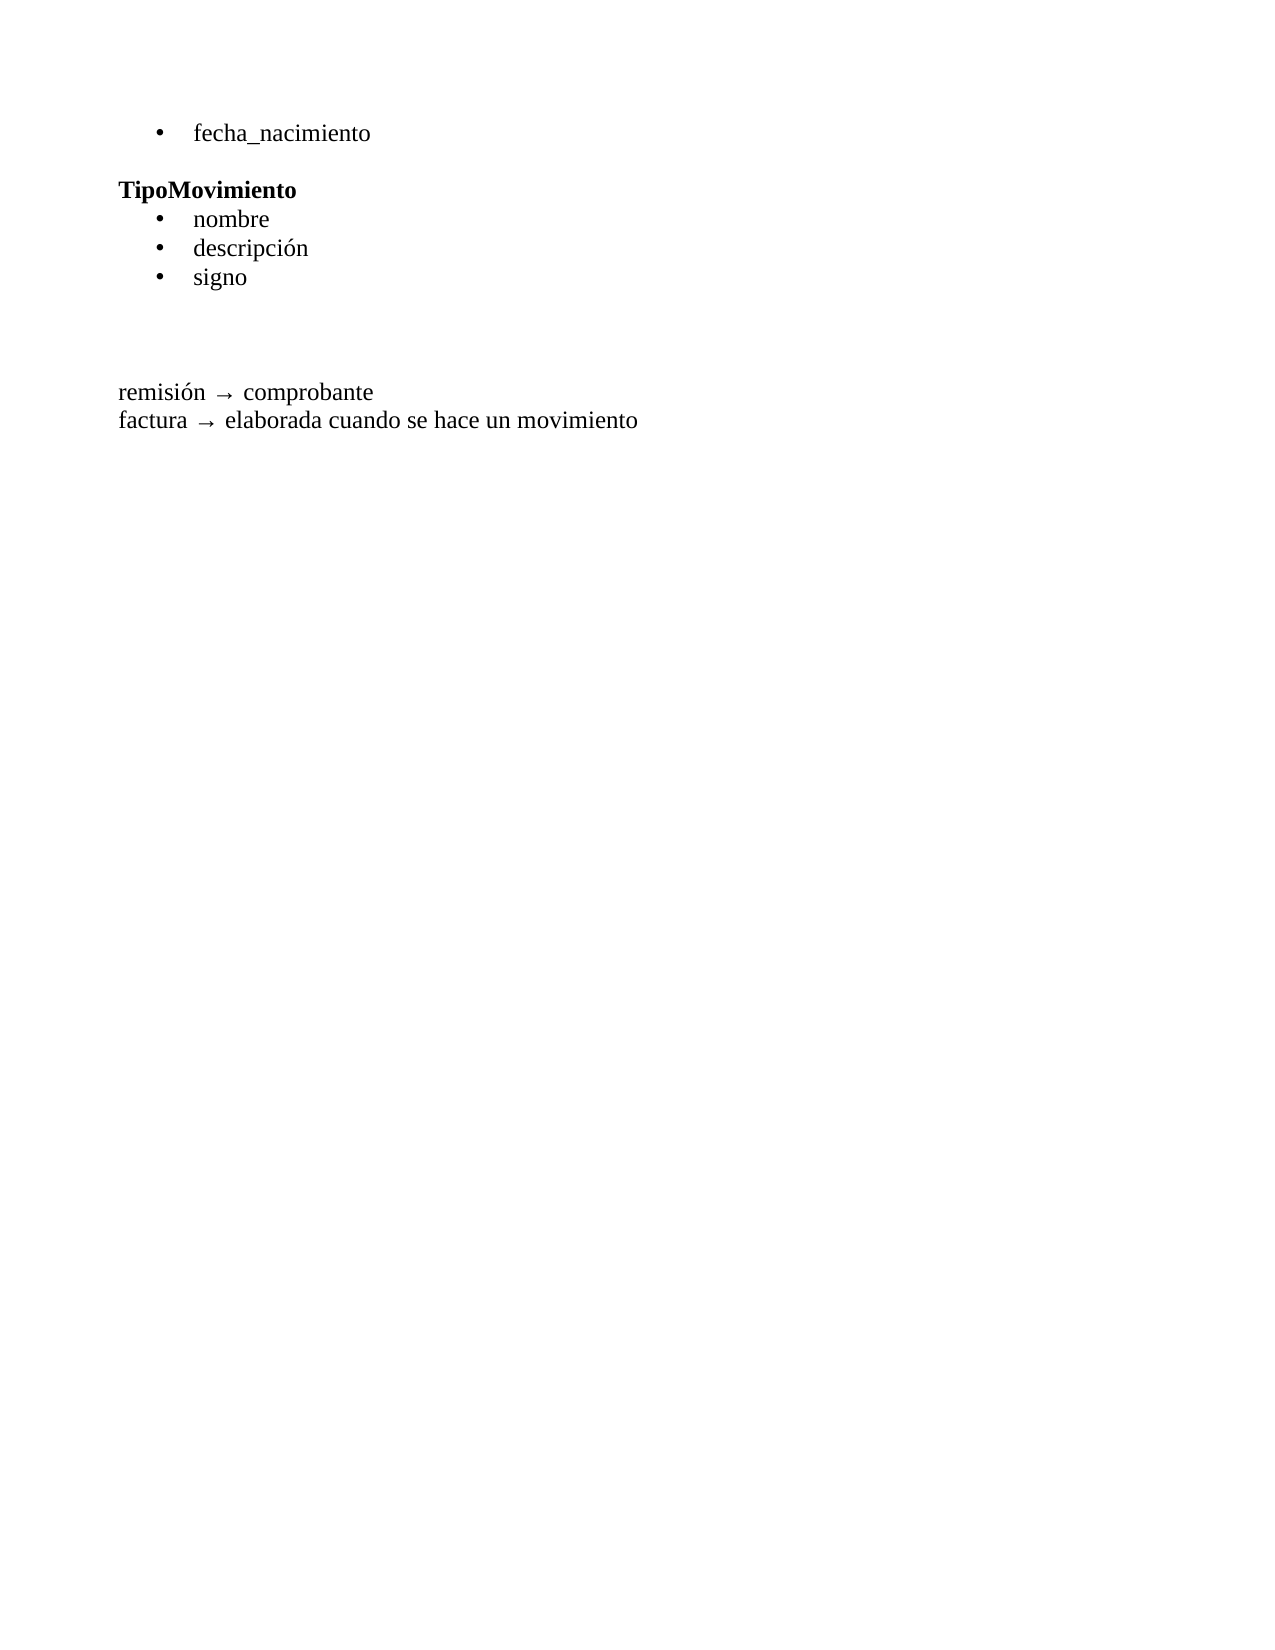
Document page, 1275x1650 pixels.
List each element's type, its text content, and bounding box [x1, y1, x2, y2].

text factura → elaborada cuando se hace un movimiento [118, 406, 1157, 434]
list descripción [156, 233, 1157, 262]
list nombre [156, 204, 1157, 233]
list fecha_nacimiento [156, 118, 1157, 147]
text remisión → comprobante [118, 377, 1157, 406]
text TipoMovimiento [118, 176, 1157, 204]
list signo [156, 262, 1157, 291]
